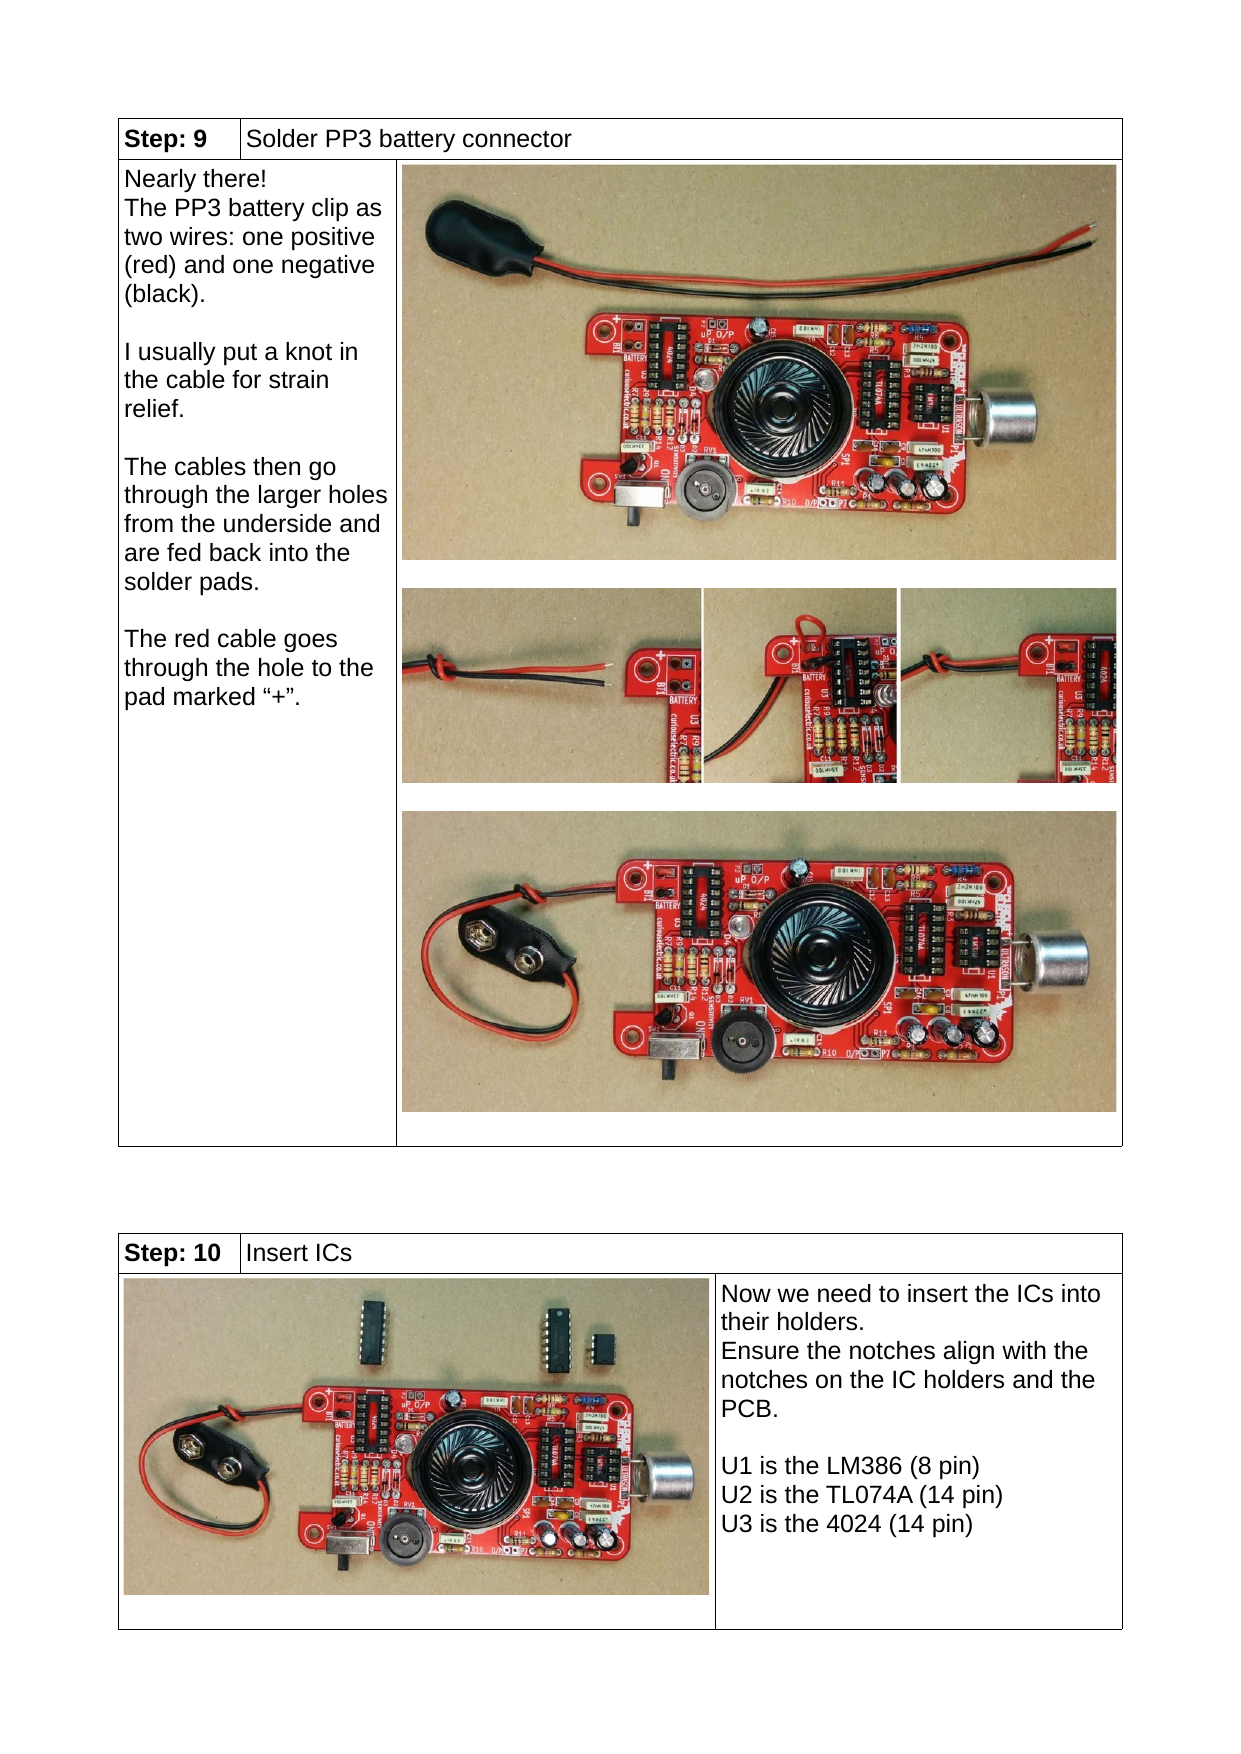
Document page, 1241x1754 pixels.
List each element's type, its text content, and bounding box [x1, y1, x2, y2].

picture [402, 164, 1117, 560]
table_cell [119, 1274, 715, 1278]
table_header Insert ICs [241, 1234, 1122, 1273]
table_header Step: 10 [119, 1234, 240, 1273]
picture [402, 811, 1117, 1112]
table_cell Now we need to insert the ICs into their holders. Ensure the notches align with the notches on the IC holders and the PCB. U1 is the LM386 (8 pin) U2 is the TL074A (14 pin) U3 is the 4024 (14 pin) [716, 1274, 1122, 1629]
picture [402, 588, 1117, 783]
table_cell Nearly there! The PP3 battery clip as two wires: one positive (red) and one negative (black). I usually put a knot in the cable for strain relief. The cables then go through the larger holes from the underside and are fed back into the solder pads. The red cable goes through the hole to the pad marked “+”. [119, 160, 396, 1146]
table_cell [119, 1279, 715, 1629]
picture [123, 1278, 710, 1595]
table_header Step: 9 [119, 119, 240, 158]
table_cell [397, 160, 1122, 1146]
table_header Solder PP3 battery connector [241, 119, 1122, 158]
